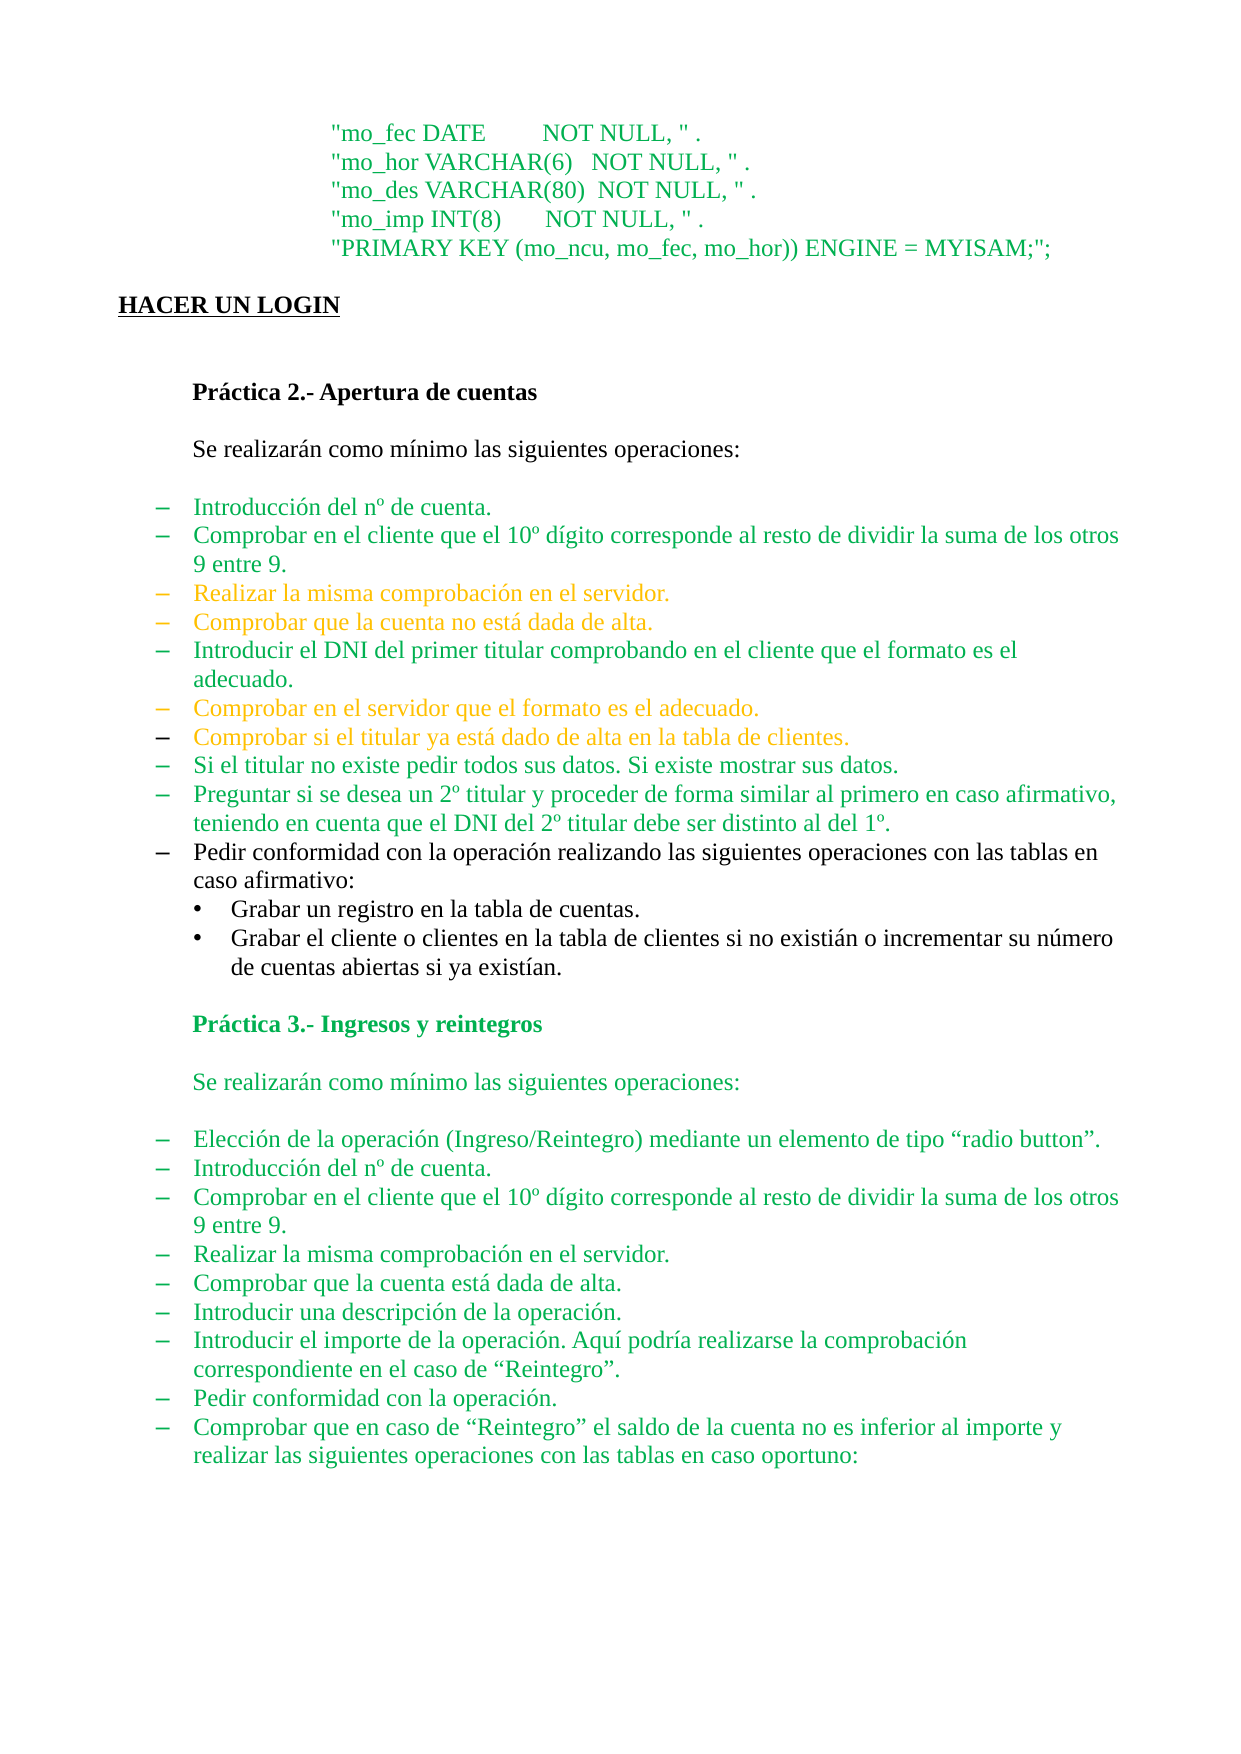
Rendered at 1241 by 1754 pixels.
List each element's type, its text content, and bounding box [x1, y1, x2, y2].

list Comprobar que en caso de “Reintegro” el saldo de la cuenta no es inferior al importe y realizar las siguientes operaciones con las tablas en caso oportuno: [156, 1412, 1122, 1469]
list Realizar la misma comprobación en el servidor. [156, 1239, 1122, 1268]
list Comprobar que la cuenta no está dada de alta. [156, 607, 1122, 636]
list Pedir conformidad con la operación. [156, 1383, 1122, 1412]
list Realizar la misma comprobación en el servidor. [156, 578, 1122, 607]
text "mo_hor VARCHAR(6) NOT NULL, " . [118, 147, 1122, 176]
text "mo_des VARCHAR(80) NOT NULL, " . [118, 176, 1122, 204]
text Se realizarán como mínimo las siguientes operaciones: [118, 1067, 1122, 1096]
text "mo_fec DATE NOT NULL, " . [118, 118, 1122, 147]
list Comprobar si el titular ya está dado de alta en la tabla de clientes. [156, 722, 1122, 751]
list Introducir una descripción de la operación. [156, 1297, 1122, 1326]
list Introducción del nº de cuenta. [156, 492, 1122, 521]
list Comprobar en el servidor que el formato es el adecuado. [156, 693, 1122, 722]
text Se realizarán como mínimo las siguientes operaciones: [118, 434, 1122, 463]
list Introducción del nº de cuenta. [156, 1153, 1122, 1182]
text "PRIMARY KEY (mo_ncu, mo_fec, mo_hor)) ENGINE = MYISAM;"; [118, 233, 1122, 262]
list Comprobar que la cuenta está dada de alta. [156, 1268, 1122, 1297]
list Comprobar en el cliente que el 10º dígito corresponde al resto de dividir la suma de los otros 9 entre 9. [156, 521, 1122, 578]
list Si el titular no existe pedir todos sus datos. Si existe mostrar sus datos. [156, 751, 1122, 779]
list Preguntar si se desea un 2º titular y proceder de forma similar al primero en caso afirmativo, teniendo en cuenta que el DNI del 2º titular debe ser distinto al del 1º. [156, 779, 1122, 837]
list Pedir conformidad con la operación realizando las siguientes operaciones con las tablas en caso afirmativo: [156, 837, 1122, 894]
list Introducir el importe de la operación. Aquí podría realizarse la comprobación correspondiente en el caso de “Reintegro”. [156, 1326, 1122, 1383]
list Grabar el cliente o clientes en la tabla de clientes si no existián o incrementar su número de cuentas abiertas si ya existían. [193, 923, 1122, 981]
list Grabar un registro en la tabla de cuentas. [193, 894, 1122, 923]
list Comprobar en el cliente que el 10º dígito corresponde al resto de dividir la suma de los otros 9 entre 9. [156, 1182, 1122, 1239]
text "mo_imp INT(8) NOT NULL, " . [118, 204, 1122, 233]
list Introducir el DNI del primer titular comprobando en el cliente que el formato es el adecuado. [156, 636, 1122, 693]
text Práctica 2.- Apertura de cuentas [118, 377, 1122, 406]
text HACER UN LOGIN [118, 291, 1122, 319]
list Elección de la operación (Ingreso/Reintegro) mediante un elemento de tipo “radio button”. [156, 1124, 1122, 1153]
text Práctica 3.- Ingresos y reintegros [118, 1009, 1122, 1038]
